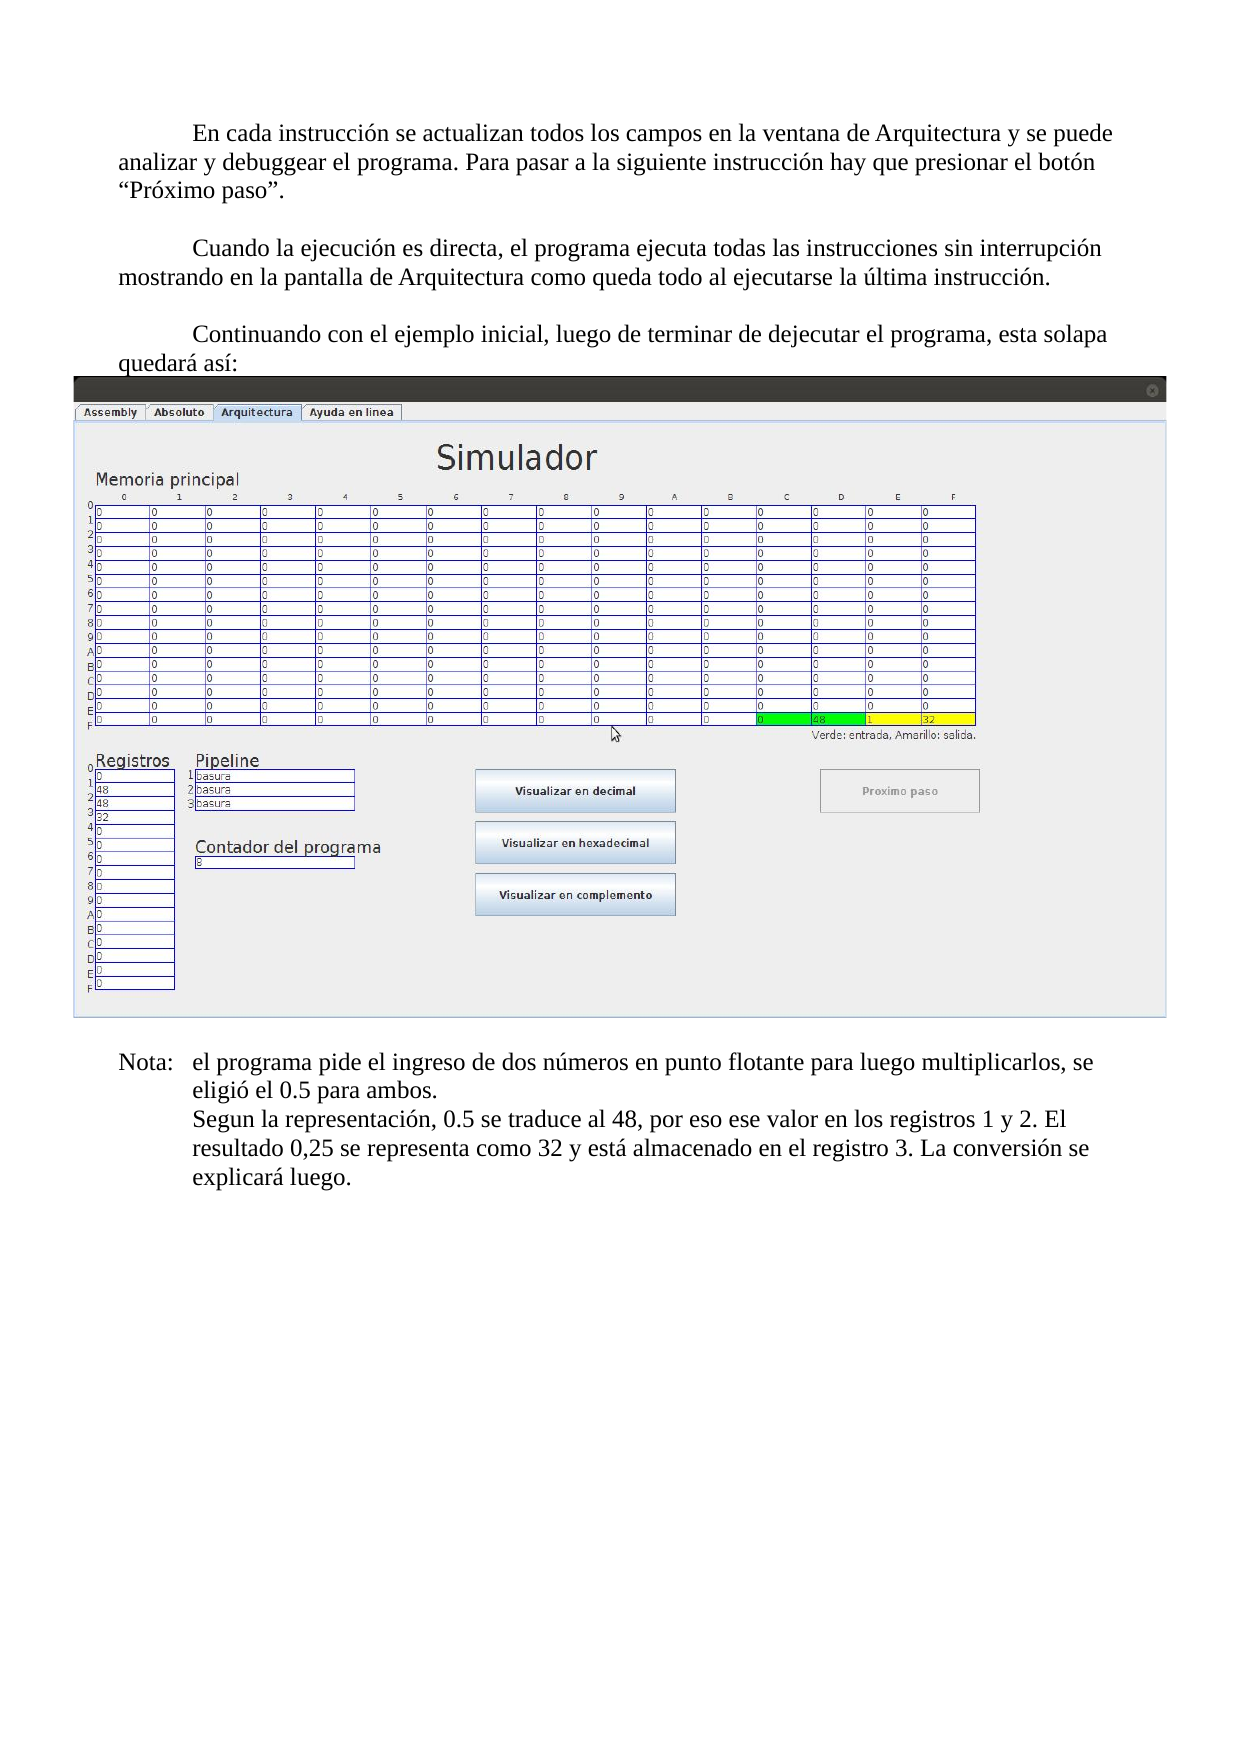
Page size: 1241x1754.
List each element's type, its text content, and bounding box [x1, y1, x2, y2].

text Nota: el programa pide el ingreso de dos números en punto flotante para luego multiplicarlos, se eligió el 0.5 para ambos. [118, 1047, 1122, 1104]
text Continuando con el ejemplo inicial, luego de terminar de dejecutar el programa, esta solapa quedará así: [118, 319, 1122, 376]
text En cada instrucción se actualizan todos los campos en la ventana de Arquitectura y se puede analizar y debuggear el programa. Para pasar a la siguiente instrucción hay que presionar el botón “Próximo paso”. [118, 118, 1122, 204]
text Cuando la ejecución es directa, el programa ejecuta todas las instrucciones sin interrupción mostrando en la pantalla de Arquitectura como queda todo al ejecutarse la última instrucción. [118, 233, 1122, 291]
picture [73, 376, 1167, 1018]
text Segun la representación, 0.5 se traduce al 48, por eso ese valor en los registros 1 y 2. El resultado 0,25 se representa como 32 y está almacenado en el registro 3. La conversión se explicará luego. [118, 1104, 1122, 1190]
